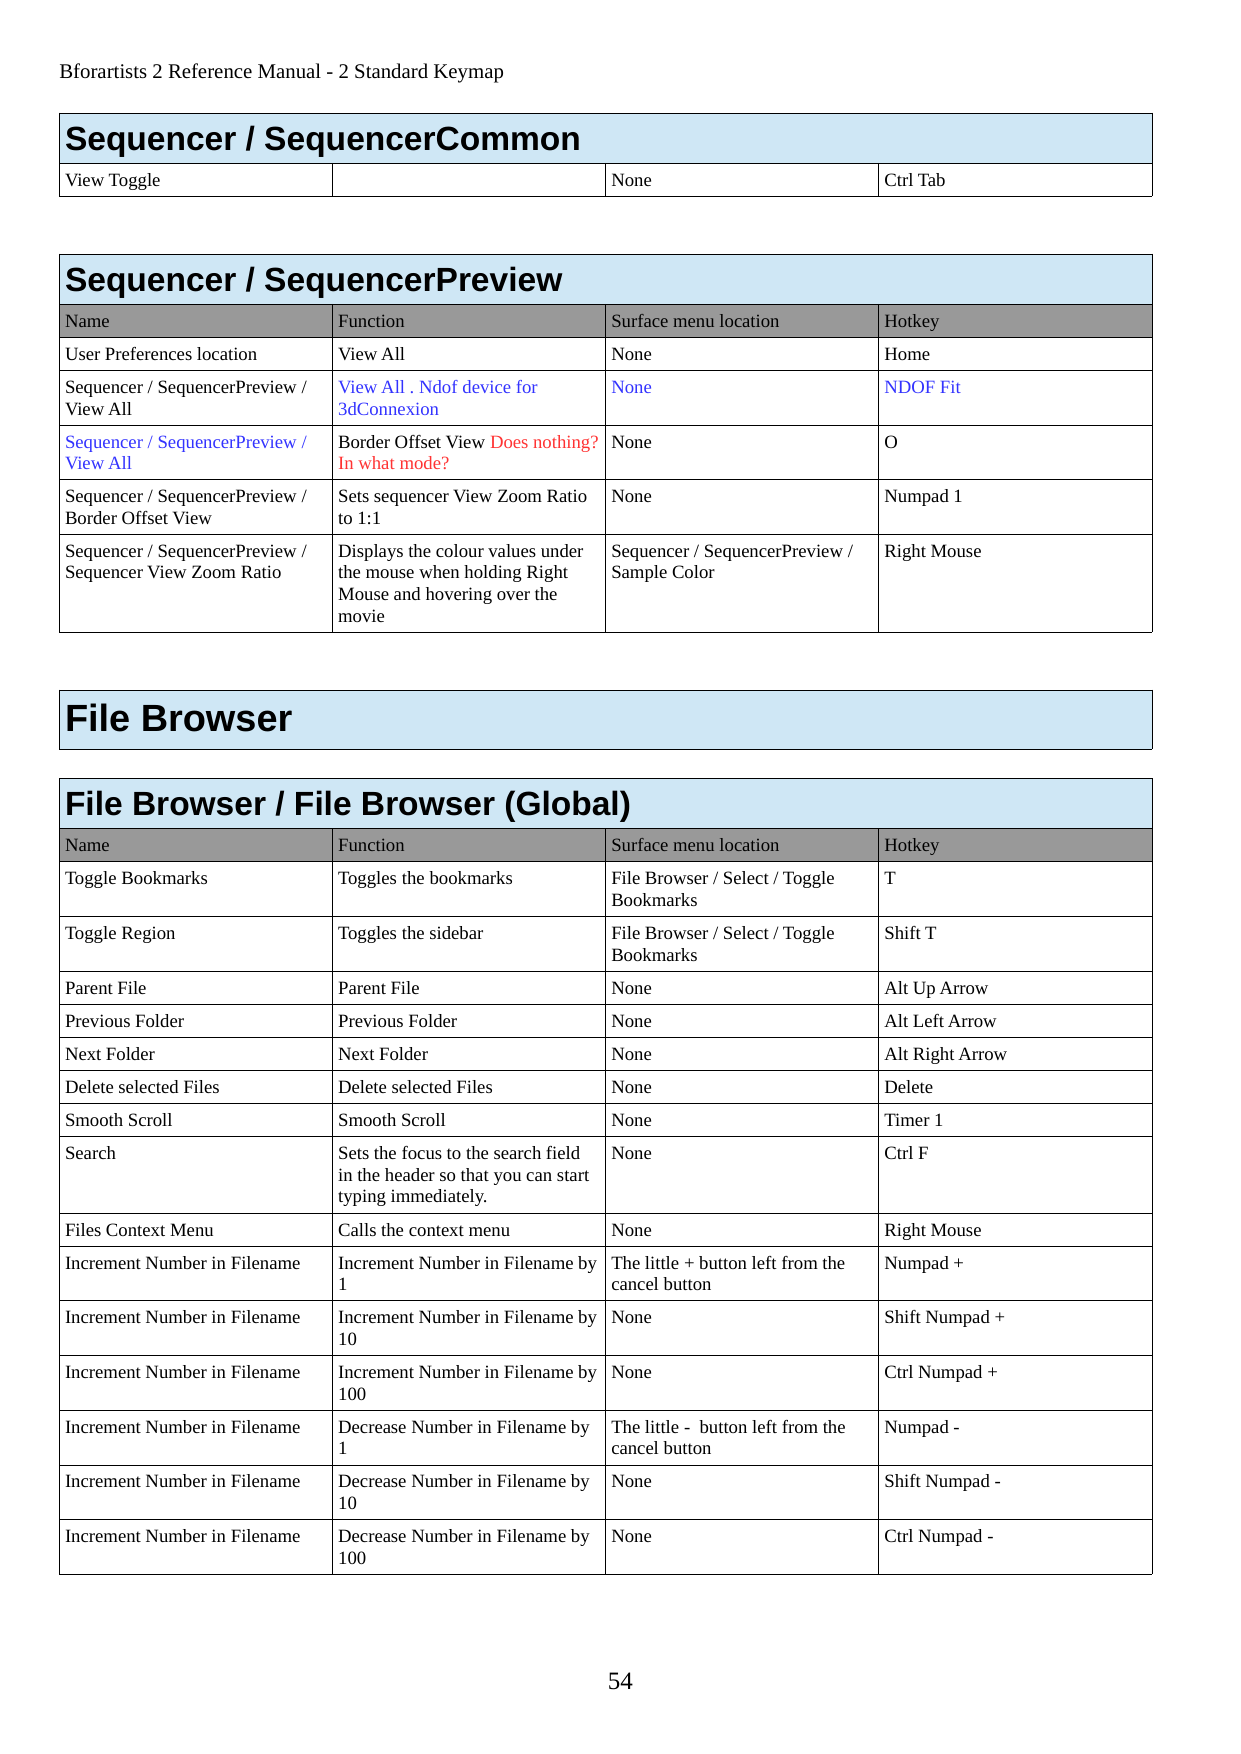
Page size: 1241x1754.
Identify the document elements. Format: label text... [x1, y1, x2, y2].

table_cell Right Mouse [879, 535, 1152, 632]
table_cell Border Offset View Does nothing? In what mode? [333, 426, 605, 479]
table_cell Displays the colour values under the mouse when holding Right Mouse and hovering over the movie [333, 535, 605, 632]
table_cell Name [60, 829, 332, 861]
table_cell Home [879, 338, 1152, 370]
table_cell Numpad 1 [879, 480, 1152, 534]
table_cell Surface menu location [606, 305, 878, 337]
table_cell Sequencer / SequencerPreview / View All [60, 371, 332, 425]
table_cell Smooth Scroll [60, 1104, 332, 1136]
table_cell Increment Number in Filename by 100 [333, 1356, 605, 1410]
table_cell Numpad + [879, 1247, 1152, 1300]
table_cell Decrease Number in Filename by 10 [333, 1466, 605, 1519]
table_cell File Browser / Select / Toggle Bookmarks [606, 862, 878, 916]
table_cell Sets the focus to the search field in the header so that you can start typing immediately. [333, 1137, 605, 1213]
table_cell Right Mouse [879, 1214, 1152, 1246]
table_cell None [606, 1214, 878, 1246]
table_cell The little + button left from the cancel button [606, 1247, 878, 1300]
table_cell View Toggle [60, 164, 332, 196]
table_cell Toggles the bookmarks [333, 862, 605, 916]
table_cell None [606, 480, 878, 534]
table_cell Alt Right Arrow [879, 1038, 1152, 1070]
table_cell O [879, 426, 1152, 479]
table_header Sequencer / SequencerPreview [60, 255, 1152, 304]
table_cell Toggle Bookmarks [60, 862, 332, 916]
table_cell Parent File [60, 972, 332, 1004]
table_cell Sequencer / SequencerPreview / Sequencer View Zoom Ratio [60, 535, 332, 632]
table_cell Next Folder [333, 1038, 605, 1070]
table_cell The little - button left from the cancel button [606, 1411, 878, 1464]
table_cell View All . Ndof device for 3dConnexion [333, 371, 605, 425]
table_cell Sequencer / SequencerPreview / View All [60, 426, 332, 479]
table_cell Next Folder [60, 1038, 332, 1070]
table_cell View All [333, 338, 605, 370]
table_cell None [606, 1356, 878, 1410]
table_cell Shift T [879, 917, 1152, 971]
table_cell Increment Number in Filename [60, 1411, 332, 1464]
table_cell None [606, 164, 878, 196]
table_cell Alt Left Arrow [879, 1005, 1152, 1037]
table_cell None [606, 371, 878, 425]
table_header File Browser / File Browser (Global) [60, 779, 1152, 828]
table_cell None [606, 1038, 878, 1070]
table_cell Previous Folder [333, 1005, 605, 1037]
table_cell None [606, 1301, 878, 1355]
table_header File Browser [60, 691, 1152, 749]
table_cell Ctrl F [879, 1137, 1152, 1213]
table_cell Increment Number in Filename [60, 1466, 332, 1519]
table_cell Decrease Number in Filename by 1 [333, 1411, 605, 1464]
table_cell Calls the context menu [333, 1214, 605, 1246]
table_cell Decrease Number in Filename by 100 [333, 1520, 605, 1574]
table_cell Hotkey [879, 305, 1152, 337]
table_cell Increment Number in Filename by 1 [333, 1247, 605, 1300]
table_cell Hotkey [879, 829, 1152, 861]
table_cell None [606, 1520, 878, 1574]
table_cell None [606, 426, 878, 479]
table_cell Toggles the sidebar [333, 917, 605, 971]
table_cell None [606, 1071, 878, 1103]
table_cell Shift Numpad + [879, 1301, 1152, 1355]
table_cell File Browser / Select / Toggle Bookmarks [606, 917, 878, 971]
table_cell Ctrl Tab [879, 164, 1152, 196]
table_cell T [879, 862, 1152, 916]
table_cell User Preferences location [60, 338, 332, 370]
table_cell Sequencer / SequencerPreview / Sample Color [606, 535, 878, 632]
table_cell Function [333, 305, 605, 337]
table_cell None [606, 338, 878, 370]
table_cell Increment Number in Filename [60, 1520, 332, 1574]
table_cell Increment Number in Filename [60, 1247, 332, 1300]
table_cell Name [60, 305, 332, 337]
table_cell Increment Number in Filename by 10 [333, 1301, 605, 1355]
table_cell None [606, 1005, 878, 1037]
table_cell Ctrl Numpad - [879, 1520, 1152, 1574]
table_cell None [606, 1466, 878, 1519]
table_cell Search [60, 1137, 332, 1213]
table_cell Previous Folder [60, 1005, 332, 1037]
table_cell NDOF Fit [879, 371, 1152, 425]
table_cell Increment Number in Filename [60, 1356, 332, 1410]
table_cell Delete selected Files [60, 1071, 332, 1103]
table_cell Ctrl Numpad + [879, 1356, 1152, 1410]
table_cell Function [333, 829, 605, 861]
table_cell Increment Number in Filename [60, 1301, 332, 1355]
table_cell [333, 164, 605, 196]
table_cell Sequencer / SequencerPreview / Border Offset View [60, 480, 332, 534]
table_cell Files Context Menu [60, 1214, 332, 1246]
table_cell None [606, 1137, 878, 1213]
table_cell None [606, 1104, 878, 1136]
table_cell Parent File [333, 972, 605, 1004]
table_cell Delete [879, 1071, 1152, 1103]
table_cell Shift Numpad - [879, 1466, 1152, 1519]
table_cell Numpad - [879, 1411, 1152, 1464]
table_cell Delete selected Files [333, 1071, 605, 1103]
table_cell Smooth Scroll [333, 1104, 605, 1136]
table_cell Toggle Region [60, 917, 332, 971]
table_cell Timer 1 [879, 1104, 1152, 1136]
table_cell Surface menu location [606, 829, 878, 861]
table_cell Sets sequencer View Zoom Ratio to 1:1 [333, 480, 605, 534]
table_cell Alt Up Arrow [879, 972, 1152, 1004]
table_cell None [606, 972, 878, 1004]
table_header Sequencer / SequencerCommon [60, 114, 1152, 163]
